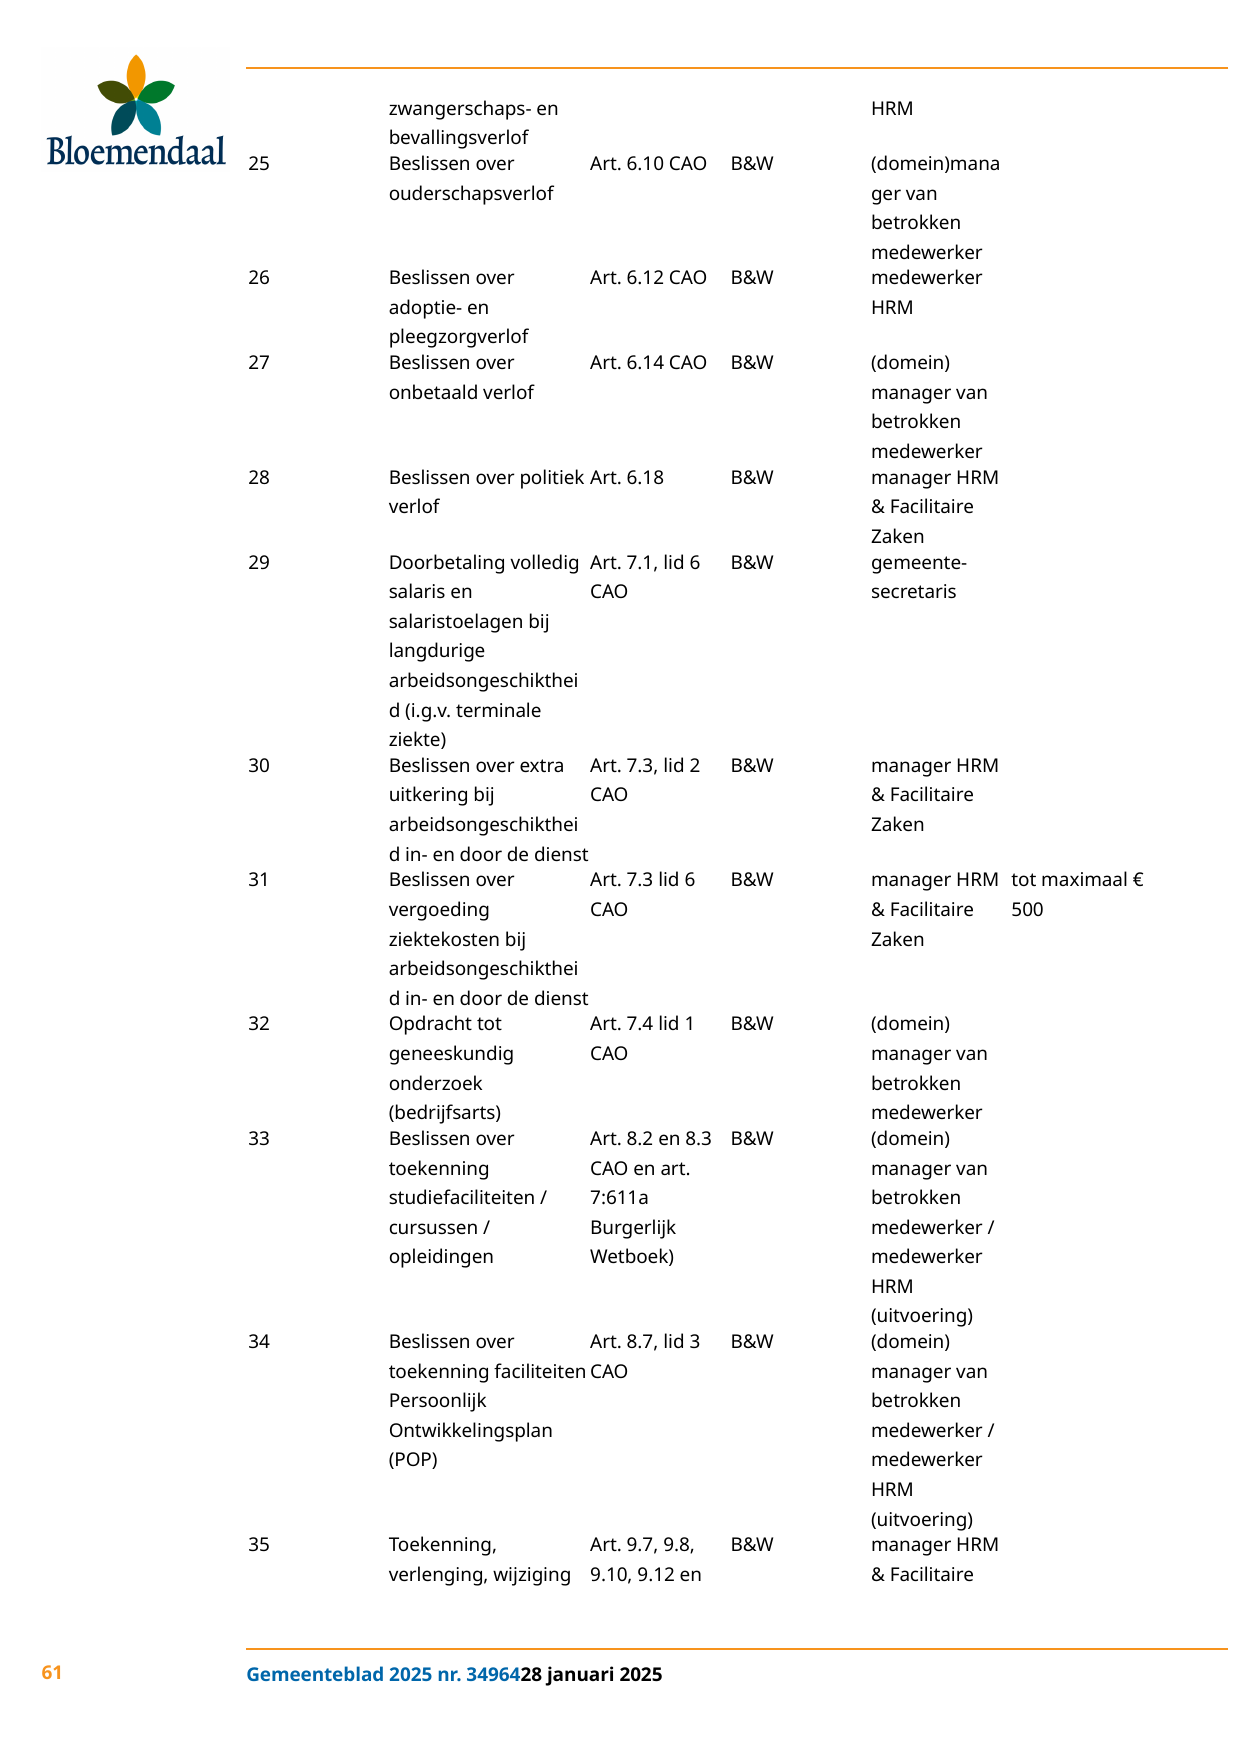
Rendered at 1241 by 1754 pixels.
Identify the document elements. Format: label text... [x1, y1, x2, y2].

table_cell 25 [248, 150, 388, 264]
table_cell 35 [248, 1532, 388, 1587]
table_cell Art. 6.10 CAO [590, 150, 730, 264]
table_cell manager HRM & Facilitaire Zaken [871, 464, 1011, 549]
table_cell Beslissen over onbetaald verlof [389, 350, 590, 464]
table_cell gemeente-secretaris [871, 549, 1011, 752]
table_cell Art. 9.7, 9.8, 9.10, 9.12 en [590, 1532, 730, 1587]
table_cell Art. 8.7, lid 3 CAO [590, 1328, 730, 1532]
table_cell 28 [248, 464, 388, 549]
table_cell B&W [730, 1328, 871, 1532]
table_cell B&W [730, 1011, 871, 1125]
table_cell B&W [730, 1532, 871, 1587]
table_cell Art. 8.2 en 8.3 CAO en art. 7:611a Burgerlijk Wetboek) [590, 1125, 730, 1328]
table_cell [1011, 1125, 1152, 1328]
table_cell 33 [248, 1125, 388, 1328]
table_cell HRM [871, 95, 1011, 150]
table_cell medewerker HRM [871, 265, 1011, 349]
table_cell B&W [730, 150, 871, 264]
table_cell Beslissen over politiek verlof [389, 464, 590, 549]
table_cell 29 [248, 549, 388, 752]
table_cell manager HRM & Facilitaire Zaken [871, 867, 1011, 1011]
table_cell Toekenning, verlenging, wijziging [389, 1532, 590, 1587]
table_cell (domein) manager van betrokken medewerker [871, 350, 1011, 464]
table_cell Art. 7.1, lid 6 CAO [590, 549, 730, 752]
table_cell [1011, 265, 1152, 349]
table_cell (domein) manager van betrokken medewerker / medewerker HRM (uitvoering) [871, 1328, 1011, 1532]
table_cell Art. 7.4 lid 1 CAO [590, 1011, 730, 1125]
table_cell [1011, 1328, 1152, 1532]
table_cell Art. 6.12 CAO [590, 265, 730, 349]
table_cell (domein) manager van betrokken medewerker / medewerker HRM (uitvoering) [871, 1125, 1011, 1328]
table_cell B&W [730, 350, 871, 464]
table_cell B&W [730, 464, 871, 549]
table_cell zwangerschaps- en bevallingsverlof [389, 95, 590, 150]
table_cell [730, 95, 871, 150]
table_cell Beslissen over vergoeding ziektekosten bij arbeidsongeschiktheid in- en door de dienst [389, 867, 590, 1011]
table_cell 26 [248, 265, 388, 349]
table_cell [590, 95, 730, 150]
table_cell Art. 6.18 [590, 464, 730, 549]
table_cell 31 [248, 867, 388, 1011]
table_cell Beslissen over extra uitkering bij arbeidsongeschiktheid in- en door de dienst [389, 752, 590, 867]
table_cell Art. 7.3, lid 2 CAO [590, 752, 730, 867]
table_cell Art. 7.3 lid 6 CAO [590, 867, 730, 1011]
table_cell manager HRM & Facilitaire Zaken [871, 752, 1011, 867]
table_cell [1011, 1011, 1152, 1125]
table_cell 30 [248, 752, 388, 867]
table_cell Doorbetaling volledig salaris en salaristoelagen bij langdurige arbeidsongeschiktheid (i.g.v. terminale ziekte) [389, 549, 590, 752]
table_cell Art. 6.14 CAO [590, 350, 730, 464]
table_cell B&W [730, 549, 871, 752]
table_cell [1011, 95, 1152, 150]
table_cell [248, 95, 388, 150]
table_cell tot maximaal € 500 [1011, 867, 1152, 1011]
table_cell B&W [730, 867, 871, 1011]
table_cell [1011, 1532, 1152, 1587]
picture [41, 47, 231, 172]
table_cell B&W [730, 1125, 871, 1328]
table_cell (domein)manager van betrokken medewerker [871, 150, 1011, 264]
table_cell B&W [730, 752, 871, 867]
table_cell Opdracht tot geneeskundig onderzoek (bedrijfsarts) [389, 1011, 590, 1125]
table_cell Beslissen over ouderschapsverlof [389, 150, 590, 264]
table_cell 32 [248, 1011, 388, 1125]
table_cell [1011, 549, 1152, 752]
table_cell 34 [248, 1328, 388, 1532]
table_cell Beslissen over toekenning studiefaciliteiten / cursussen / opleidingen [389, 1125, 590, 1328]
table_cell B&W [730, 265, 871, 349]
table_cell 27 [248, 350, 388, 464]
table_cell Beslissen over adoptie- en pleegzorgverlof [389, 265, 590, 349]
table_cell [1011, 752, 1152, 867]
table_cell [1011, 150, 1152, 264]
table_cell manager HRM & Facilitaire [871, 1532, 1011, 1587]
table_cell [1011, 464, 1152, 549]
table_cell [1011, 350, 1152, 464]
table_cell (domein) manager van betrokken medewerker [871, 1011, 1011, 1125]
table_cell Beslissen over toekenning faciliteiten Persoonlijk Ontwikkelingsplan (POP) [389, 1328, 590, 1532]
